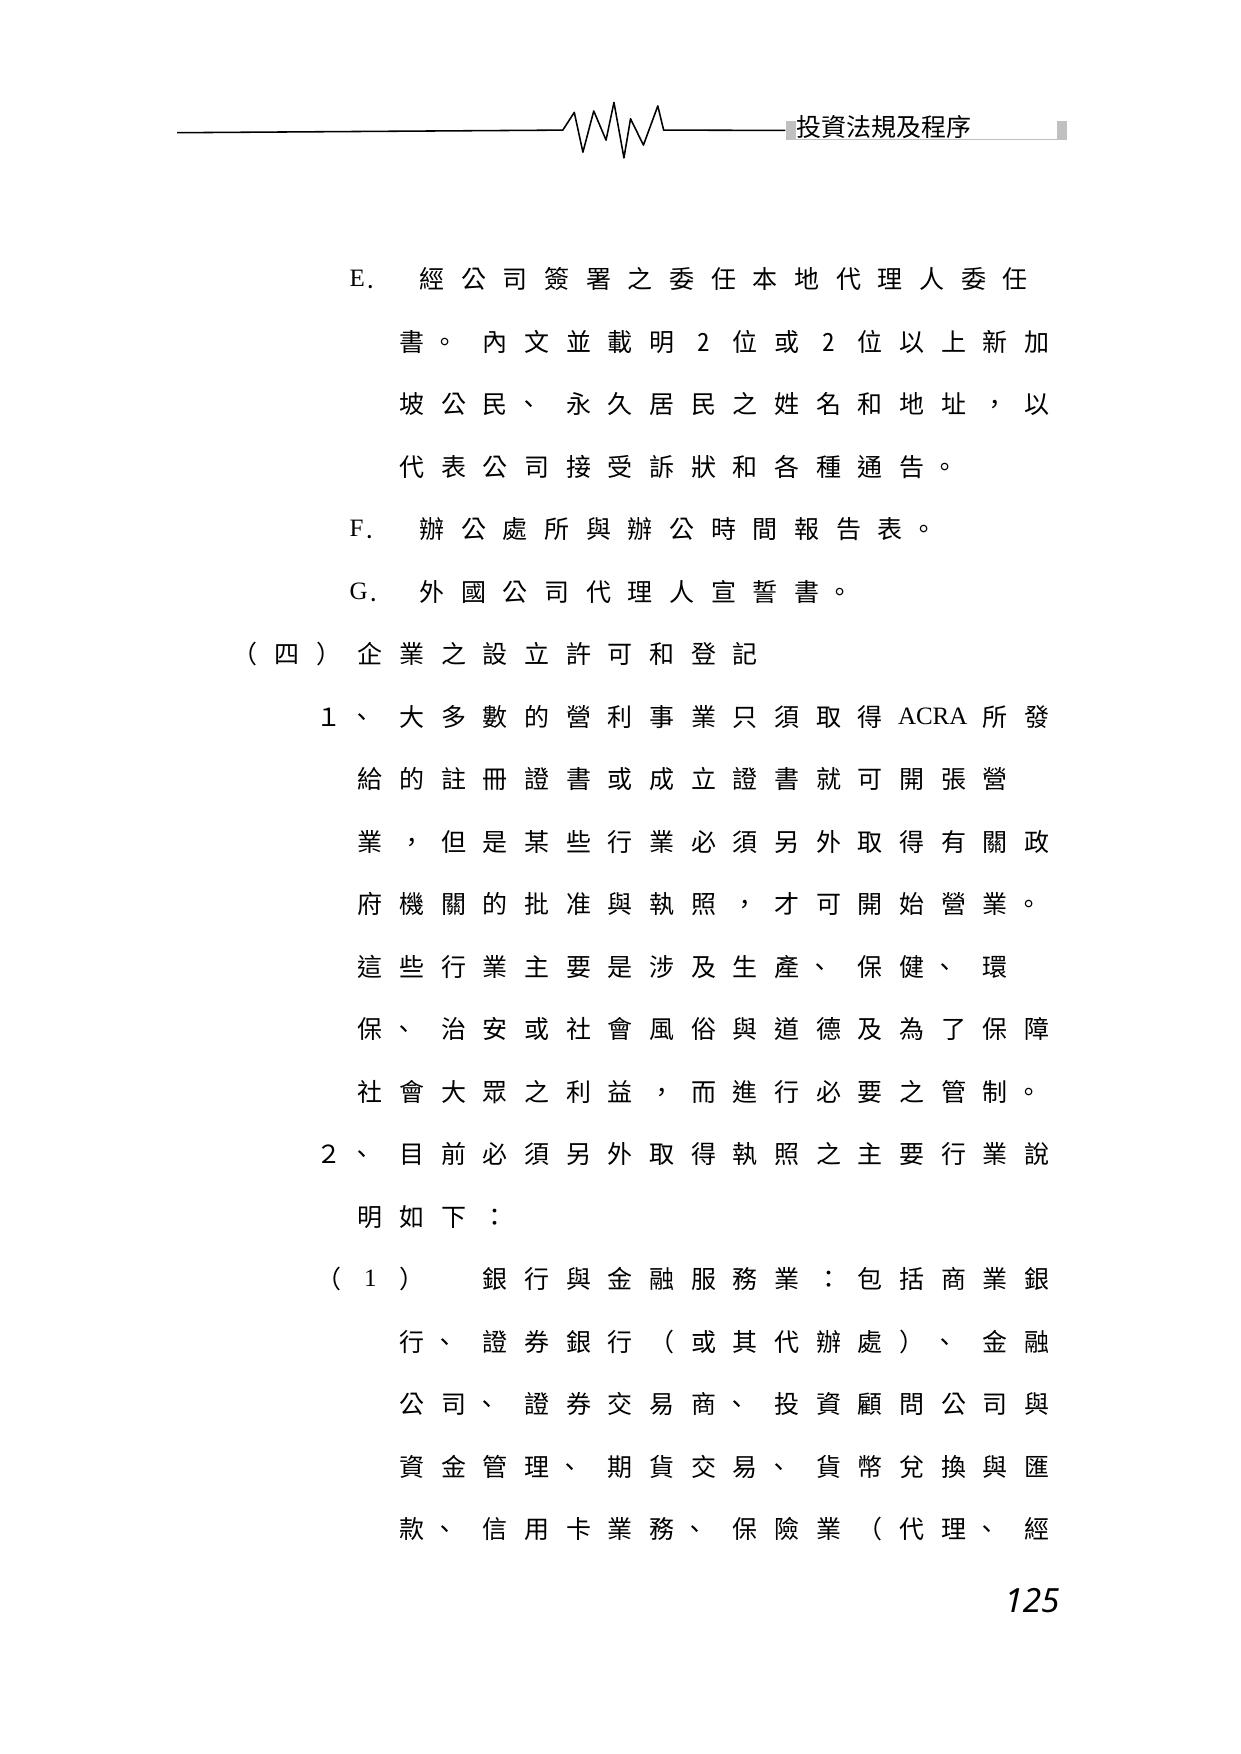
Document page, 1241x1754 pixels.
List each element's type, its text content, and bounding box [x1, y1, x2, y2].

text F. 辦公處所與辦公時間報告表。 [330, 486, 1058, 549]
text （1） 銀行與金融服務業：包括商業銀行、證券銀行（或其代辦處）、金融公司、證券交易商、投資顧問公司與資金管理、期貨交易、貨幣兌換與匯款、信用卡業務、保險業（代理、經 [306, 1236, 1058, 1549]
text E. 經公司簽署之委任本地代理人委任書。內文並載明2位或2位以上新加坡公民、永久居民之姓名和地址，以代表公司接受訴狀和各種通告。 [330, 236, 1058, 486]
text ２、目前必須另外取得執照之主要行業說明如下： [281, 1111, 1058, 1236]
text １、大多數的營利事業只須取得ACRA所發給的註冊證書或成立證書就可開張營業，但是某些行業必須另外取得有關政府機關的批准與執照，才可開始營業。這些行業主要是涉及生產、保健、環保、治安或社會風俗與道德及為了保障社會大眾之利益，而進行必要之管制。 [281, 674, 1058, 1111]
text G. 外國公司代理人宣誓書。 [330, 549, 1058, 611]
text （四）企業之設立許可和登記 [207, 611, 1058, 674]
